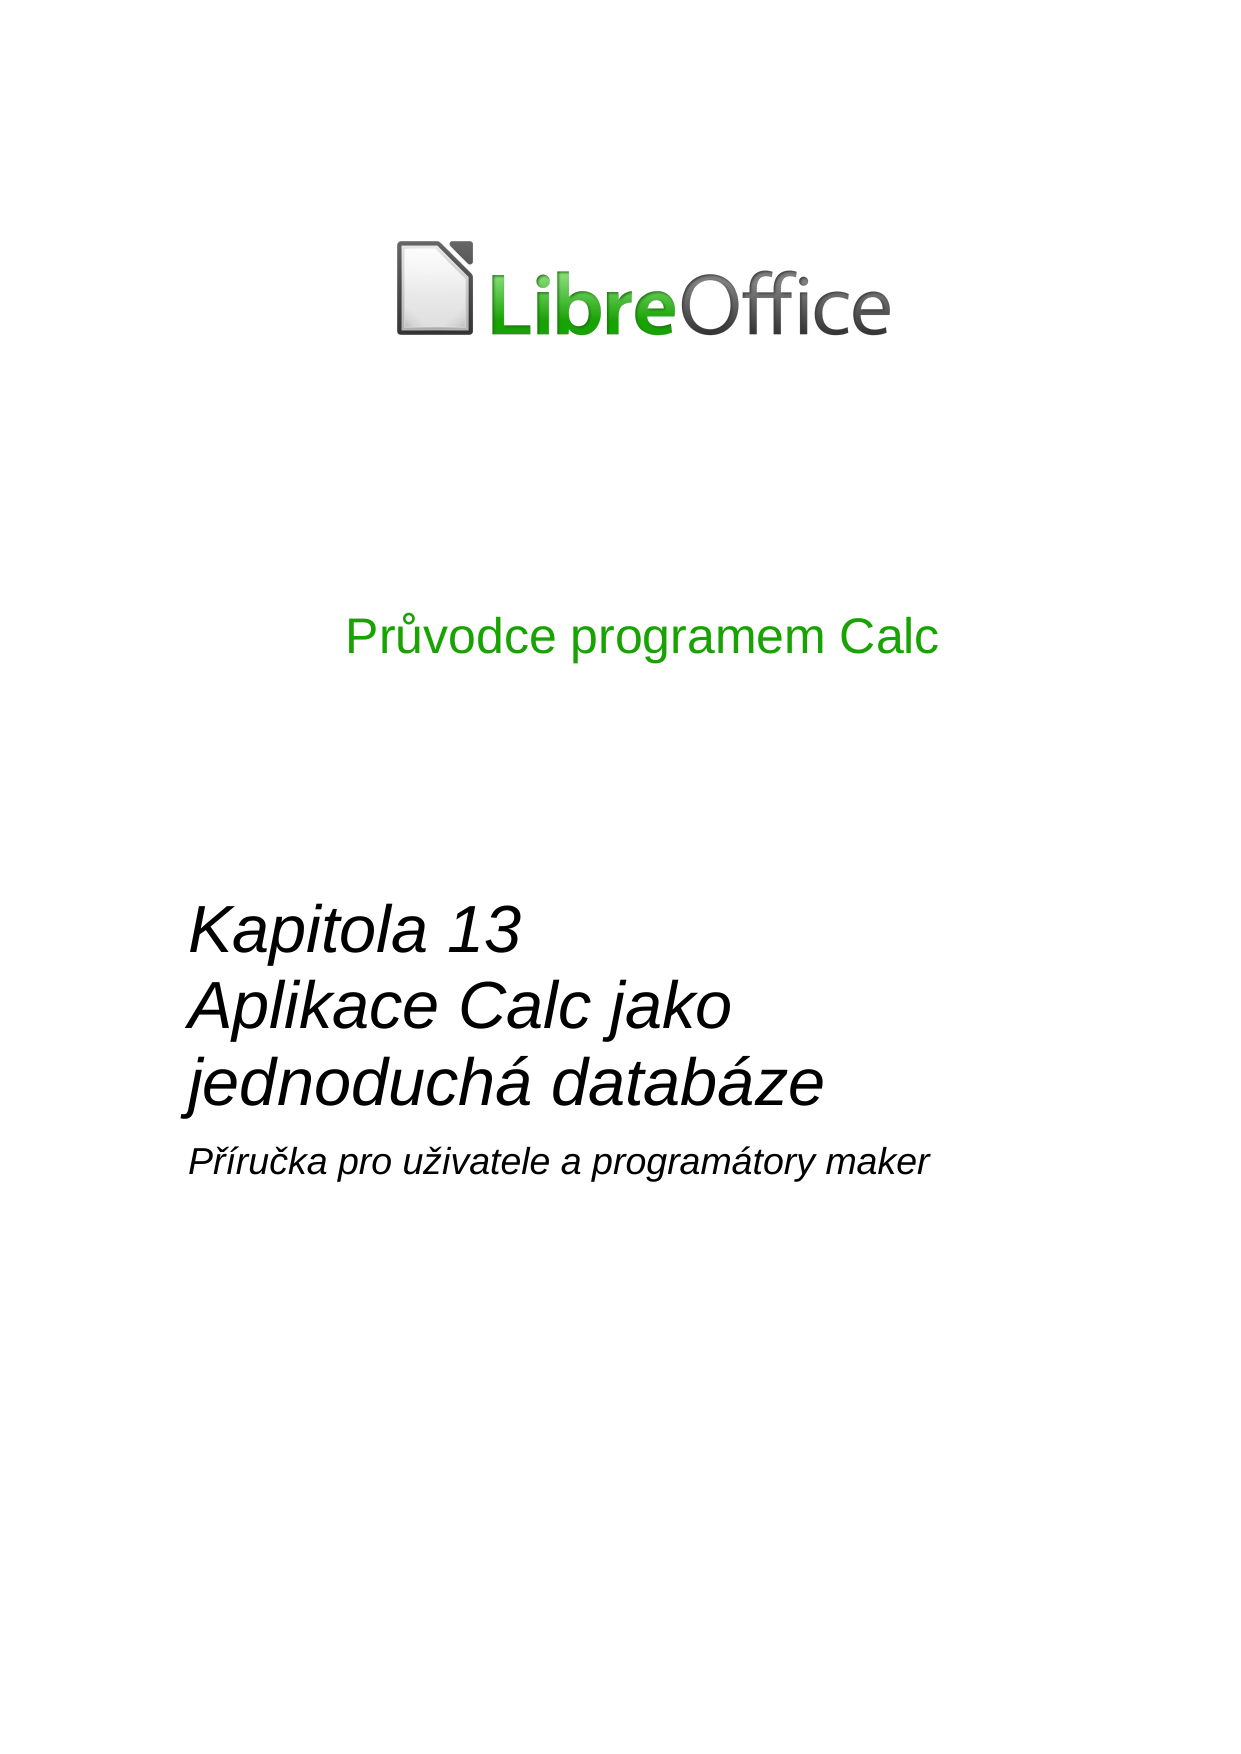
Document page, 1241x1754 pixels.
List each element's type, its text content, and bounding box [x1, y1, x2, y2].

subtitle Příručka pro uživatele a programátory maker [188, 1139, 1098, 1182]
text Průvodce programem Calc [188, 607, 1098, 664]
title Kapitola 13 Aplikace Calc jako jednoduchá databáze [188, 889, 1098, 1119]
picture [392, 236, 893, 342]
